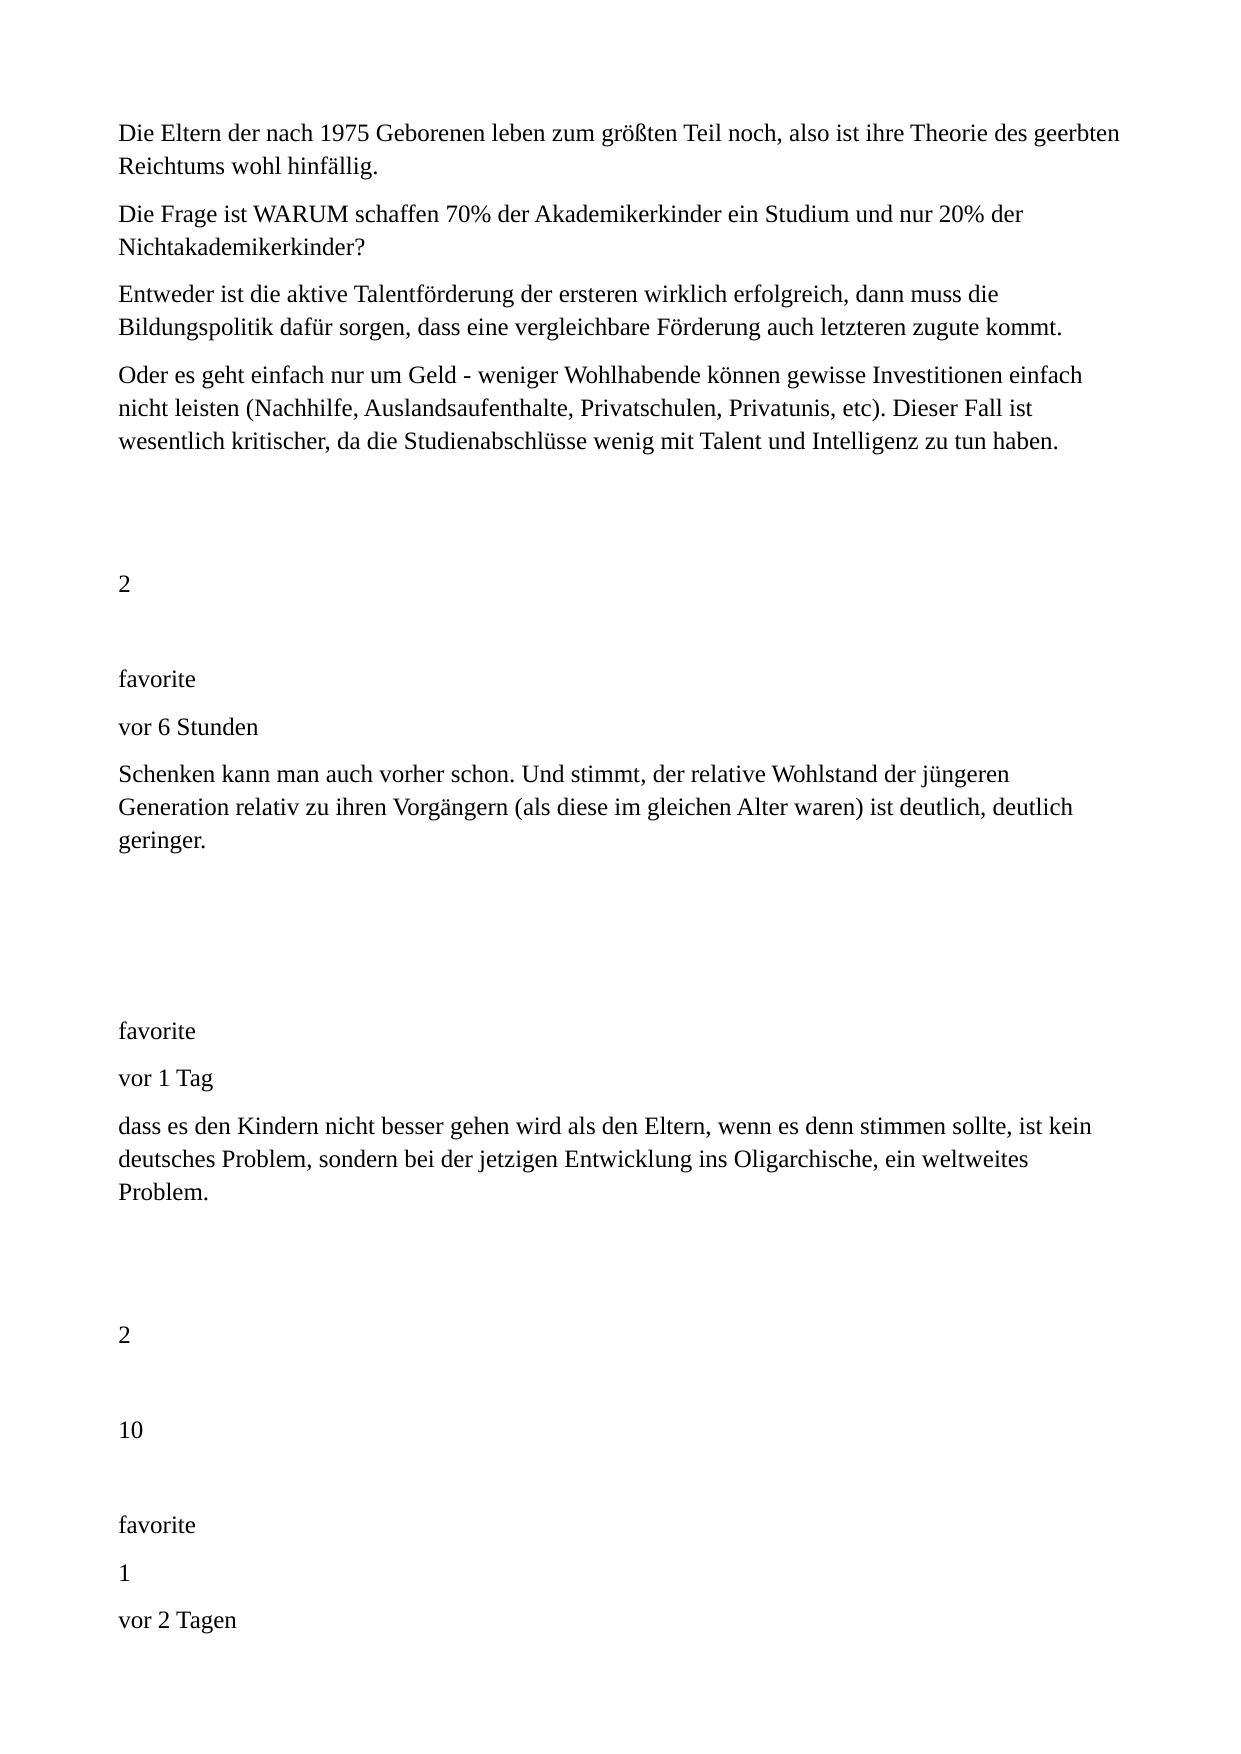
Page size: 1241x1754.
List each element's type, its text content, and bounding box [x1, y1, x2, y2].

text Oder es geht einfach nur um Geld - weniger Wohlhabende können gewisse Investitionen einfach nicht leisten (Nachhilfe, Auslandsaufenthalte, Privatschulen, Privatunis, etc). Dieser Fall ist wesentlich kritischer, da die Studienabschlüsse wenig mit Talent und Intelligenz zu tun haben. [118, 360, 1122, 455]
text dass es den Kindern nicht besser gehen wird als den Eltern, wenn es denn stimmen sollte, ist kein deutsches Problem, sondern bei der jetzigen Entwicklung ins Oligarchische, ein weltweites Problem. [118, 1111, 1122, 1206]
text 10 [118, 1415, 1122, 1444]
text favorite [118, 1016, 1122, 1044]
text Die Eltern der nach 1975 Geborenen leben zum größten Teil noch, also ist ihre Theorie des geerbten Reichtums wohl hinfällig. [118, 118, 1122, 180]
text favorite [118, 1510, 1122, 1539]
text 1 [118, 1558, 1122, 1587]
text vor 1 Tag [118, 1063, 1122, 1092]
text Schenken kann man auch vorher schon. Und stimmt, der relative Wohlstand der jüngeren Generation relativ zu ihren Vorgängern (als diese im gleichen Alter waren) ist deutlich, deutlich geringer. [118, 759, 1122, 854]
text vor 2 Tagen [118, 1605, 1122, 1634]
text 2 [118, 1320, 1122, 1348]
text favorite [118, 664, 1122, 693]
text Die Frage ist WARUM schaffen 70% der Akademikerkinder ein Studium und nur 20% der Nichtakademikerkinder? [118, 199, 1122, 261]
text Entweder ist die aktive Talentförderung der ersteren wirklich erfolgreich, dann muss die Bildungspolitik dafür sorgen, dass eine vergleichbare Förderung auch letzteren zugute kommt. [118, 279, 1122, 341]
text vor 6 Stunden [118, 712, 1122, 740]
text 2 [118, 569, 1122, 598]
